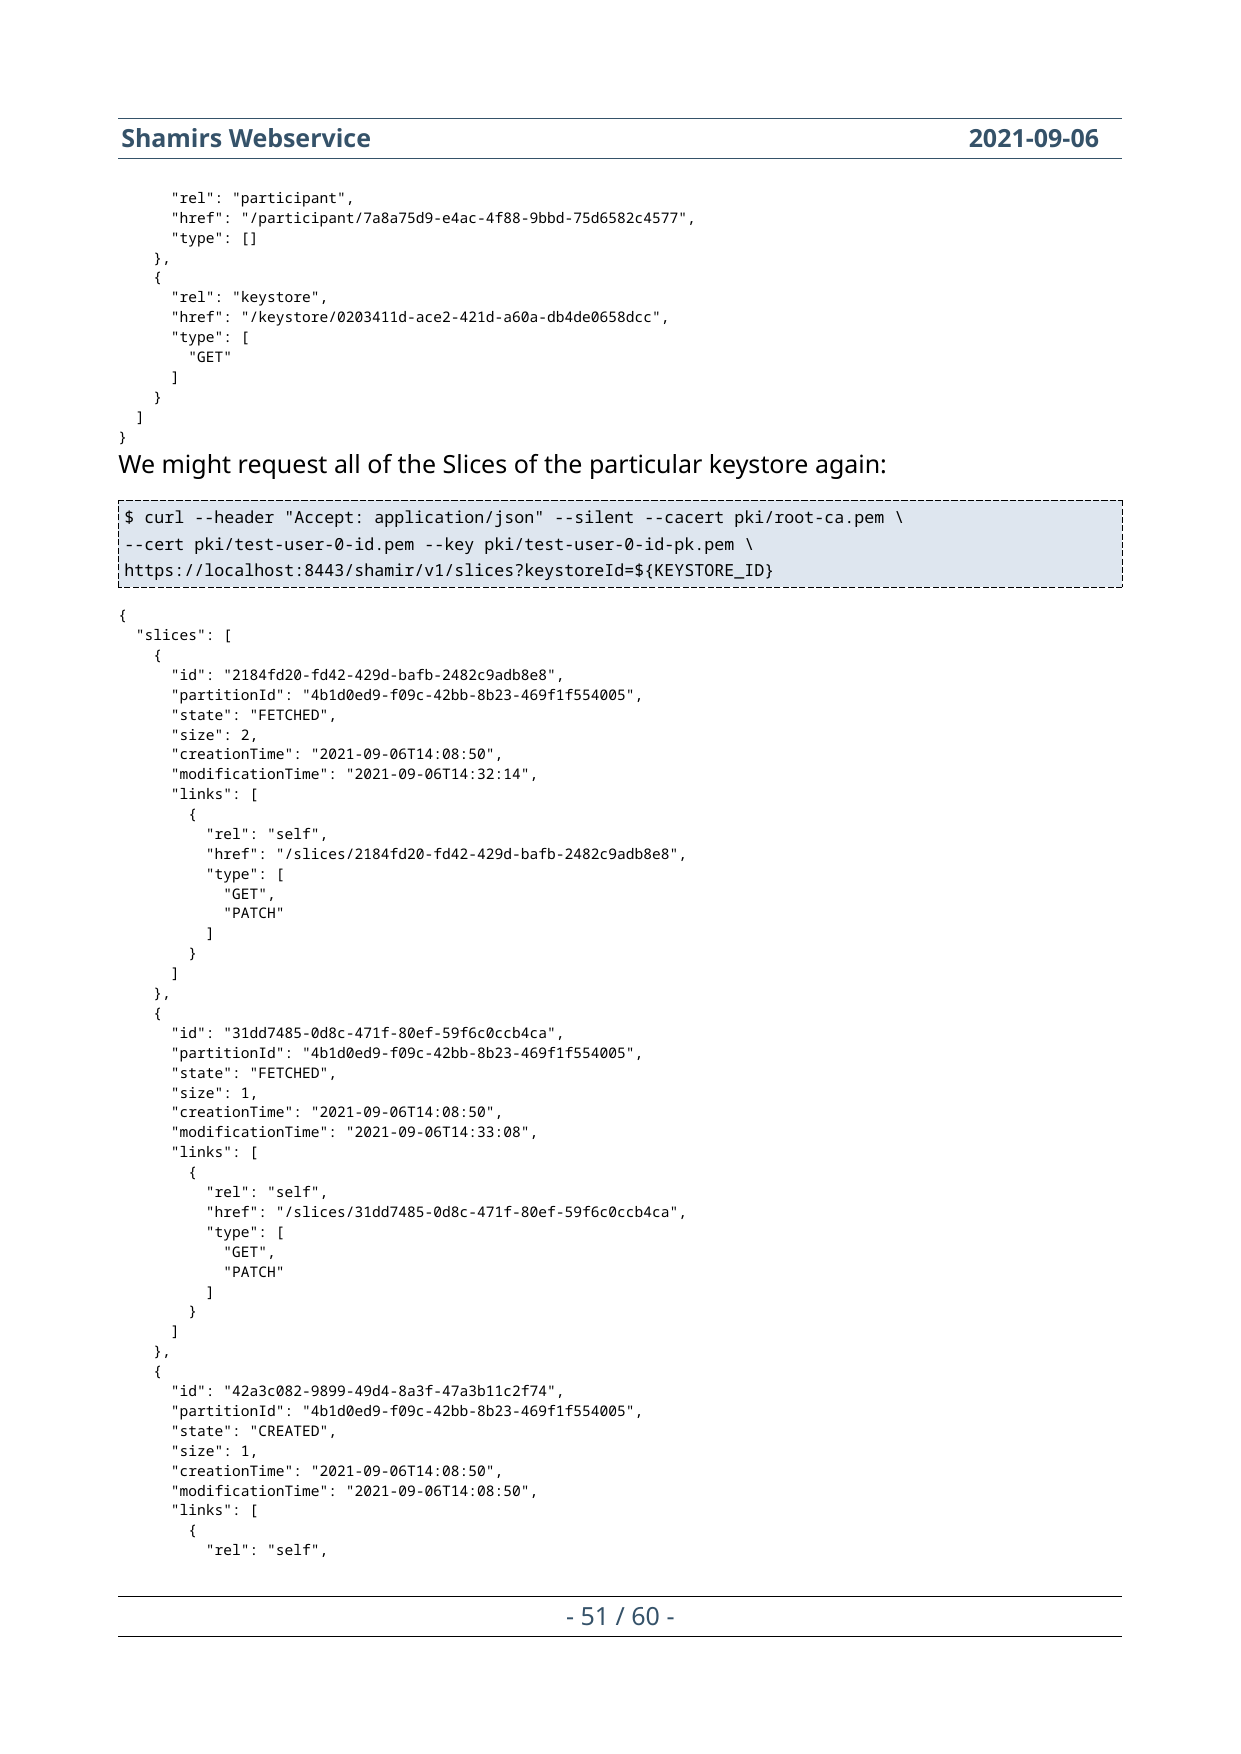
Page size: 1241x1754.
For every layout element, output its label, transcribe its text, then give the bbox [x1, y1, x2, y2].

text "size": 1, [118, 1082, 1122, 1102]
text ] [118, 963, 1122, 983]
text $ curl --header "Accept: application/json" --silent --cacert pki/root-ca.pem \ --cert pki/test-user-0-id.pem --key pki/test-user-0-id-pk.pem \ https://localhost:8443/shamir/v1/slices?keystoreId=${KEYSTORE_ID} [118, 500, 1122, 587]
text }, [118, 247, 1122, 267]
text "href": "/slices/2184fd20-fd42-429d-bafb-2482c9adb8e8", [118, 844, 1122, 863]
text "modificationTime": "2021-09-06T14:33:08", [118, 1122, 1122, 1142]
text "rel": "self", [118, 1182, 1122, 1202]
text "PATCH" [118, 1261, 1122, 1281]
text "state": "FETCHED", [118, 1062, 1122, 1082]
text "href": "/participant/7a8a75d9-e4ac-4f88-9bbd-75d6582c4577", [118, 208, 1122, 227]
text "creationTime": "2021-09-06T14:08:50", [118, 1102, 1122, 1122]
text "PATCH" [118, 903, 1122, 923]
text "links": [ [118, 784, 1122, 804]
text "slices": [ [118, 625, 1122, 645]
text { [118, 267, 1122, 287]
text { [118, 1520, 1122, 1540]
text "modificationTime": "2021-09-06T14:08:50", [118, 1480, 1122, 1500]
text "links": [ [118, 1500, 1122, 1520]
text "rel": "self", [118, 824, 1122, 844]
text "id": "42a3c082-9899-49d4-8a3f-47a3b11c2f74", [118, 1381, 1122, 1401]
text "href": "/slices/31dd7485-0d8c-471f-80ef-59f6c0ccb4ca", [118, 1202, 1122, 1222]
text { [118, 1162, 1122, 1182]
text "type": [] [118, 227, 1122, 247]
text "size": 2, [118, 724, 1122, 744]
text "partitionId": "4b1d0ed9-f09c-42bb-8b23-469f1f554005", [118, 684, 1122, 704]
text "href": "/keystore/0203411d-ace2-421d-a60a-db4de0658dcc", [118, 307, 1122, 327]
text "partitionId": "4b1d0ed9-f09c-42bb-8b23-469f1f554005", [118, 1401, 1122, 1421]
text ] [118, 1281, 1122, 1301]
text "modificationTime": "2021-09-06T14:32:14", [118, 764, 1122, 784]
text "GET", [118, 1242, 1122, 1261]
text "partitionId": "4b1d0ed9-f09c-42bb-8b23-469f1f554005", [118, 1043, 1122, 1062]
text "type": [ [118, 863, 1122, 883]
text ] [118, 923, 1122, 943]
text We might request all of the Slices of the particular keystore again: [118, 446, 1122, 480]
text } [118, 1301, 1122, 1321]
text "creationTime": "2021-09-06T14:08:50", [118, 1460, 1122, 1480]
text ] [118, 1321, 1122, 1341]
text ] [118, 407, 1122, 426]
text "rel": "participant", [118, 188, 1122, 208]
text "type": [ [118, 327, 1122, 347]
text "state": "CREATED", [118, 1421, 1122, 1441]
text { [118, 1003, 1122, 1023]
text "id": "31dd7485-0d8c-471f-80ef-59f6c0ccb4ca", [118, 1023, 1122, 1043]
text "GET", [118, 883, 1122, 903]
text ] [118, 367, 1122, 387]
text }, [118, 983, 1122, 1003]
text } [118, 387, 1122, 407]
text { [118, 645, 1122, 664]
text { [118, 605, 1122, 625]
text } [118, 943, 1122, 963]
text "links": [ [118, 1142, 1122, 1162]
text "rel": "self", [118, 1540, 1122, 1560]
text "GET" [118, 347, 1122, 367]
text { [118, 1361, 1122, 1381]
text { [118, 804, 1122, 824]
text } [118, 426, 1122, 446]
text "size": 1, [118, 1441, 1122, 1460]
text "state": "FETCHED", [118, 704, 1122, 724]
text }, [118, 1341, 1122, 1361]
text "type": [ [118, 1222, 1122, 1242]
text "creationTime": "2021-09-06T14:08:50", [118, 744, 1122, 764]
text "rel": "keystore", [118, 287, 1122, 307]
text "id": "2184fd20-fd42-429d-bafb-2482c9adb8e8", [118, 664, 1122, 684]
